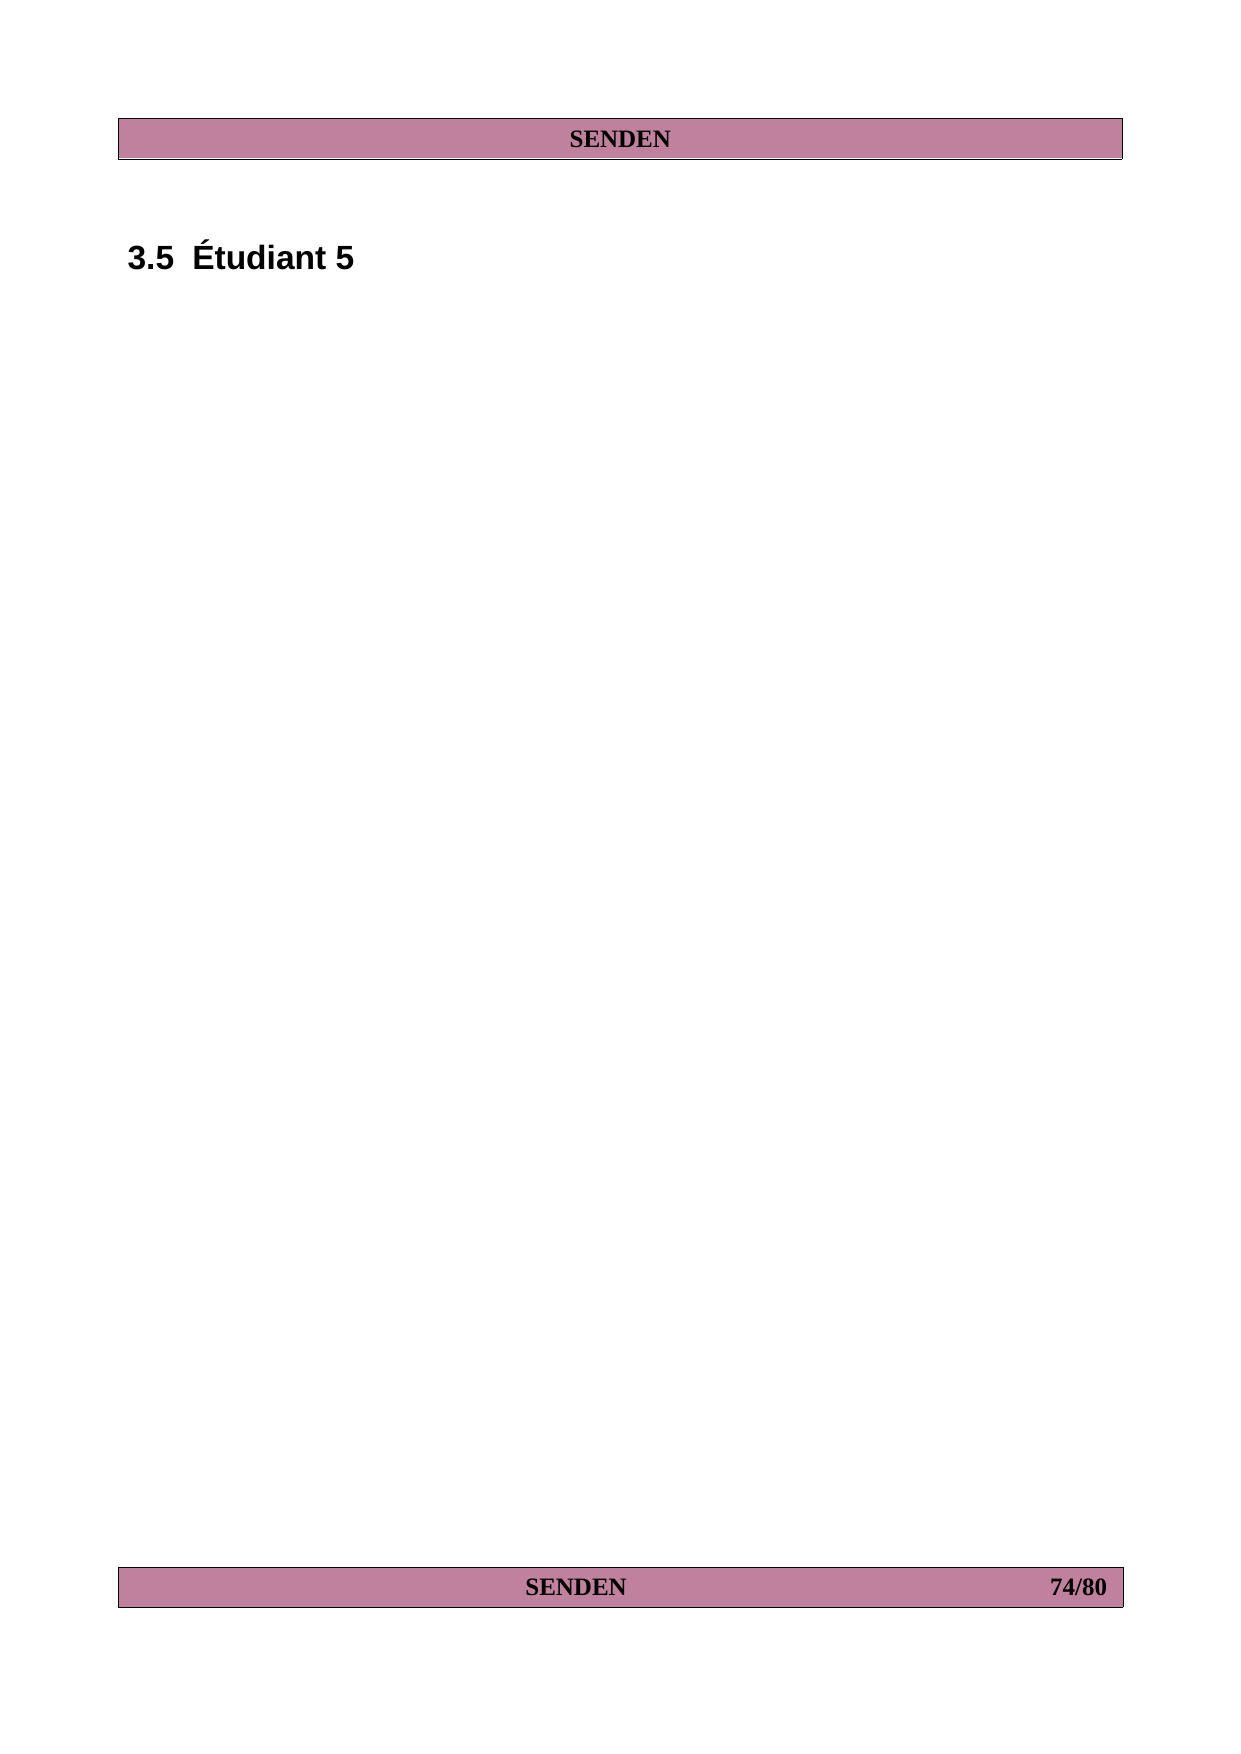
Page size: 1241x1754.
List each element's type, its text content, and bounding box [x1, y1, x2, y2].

subtitle Étudiant 5 [118, 238, 1122, 276]
